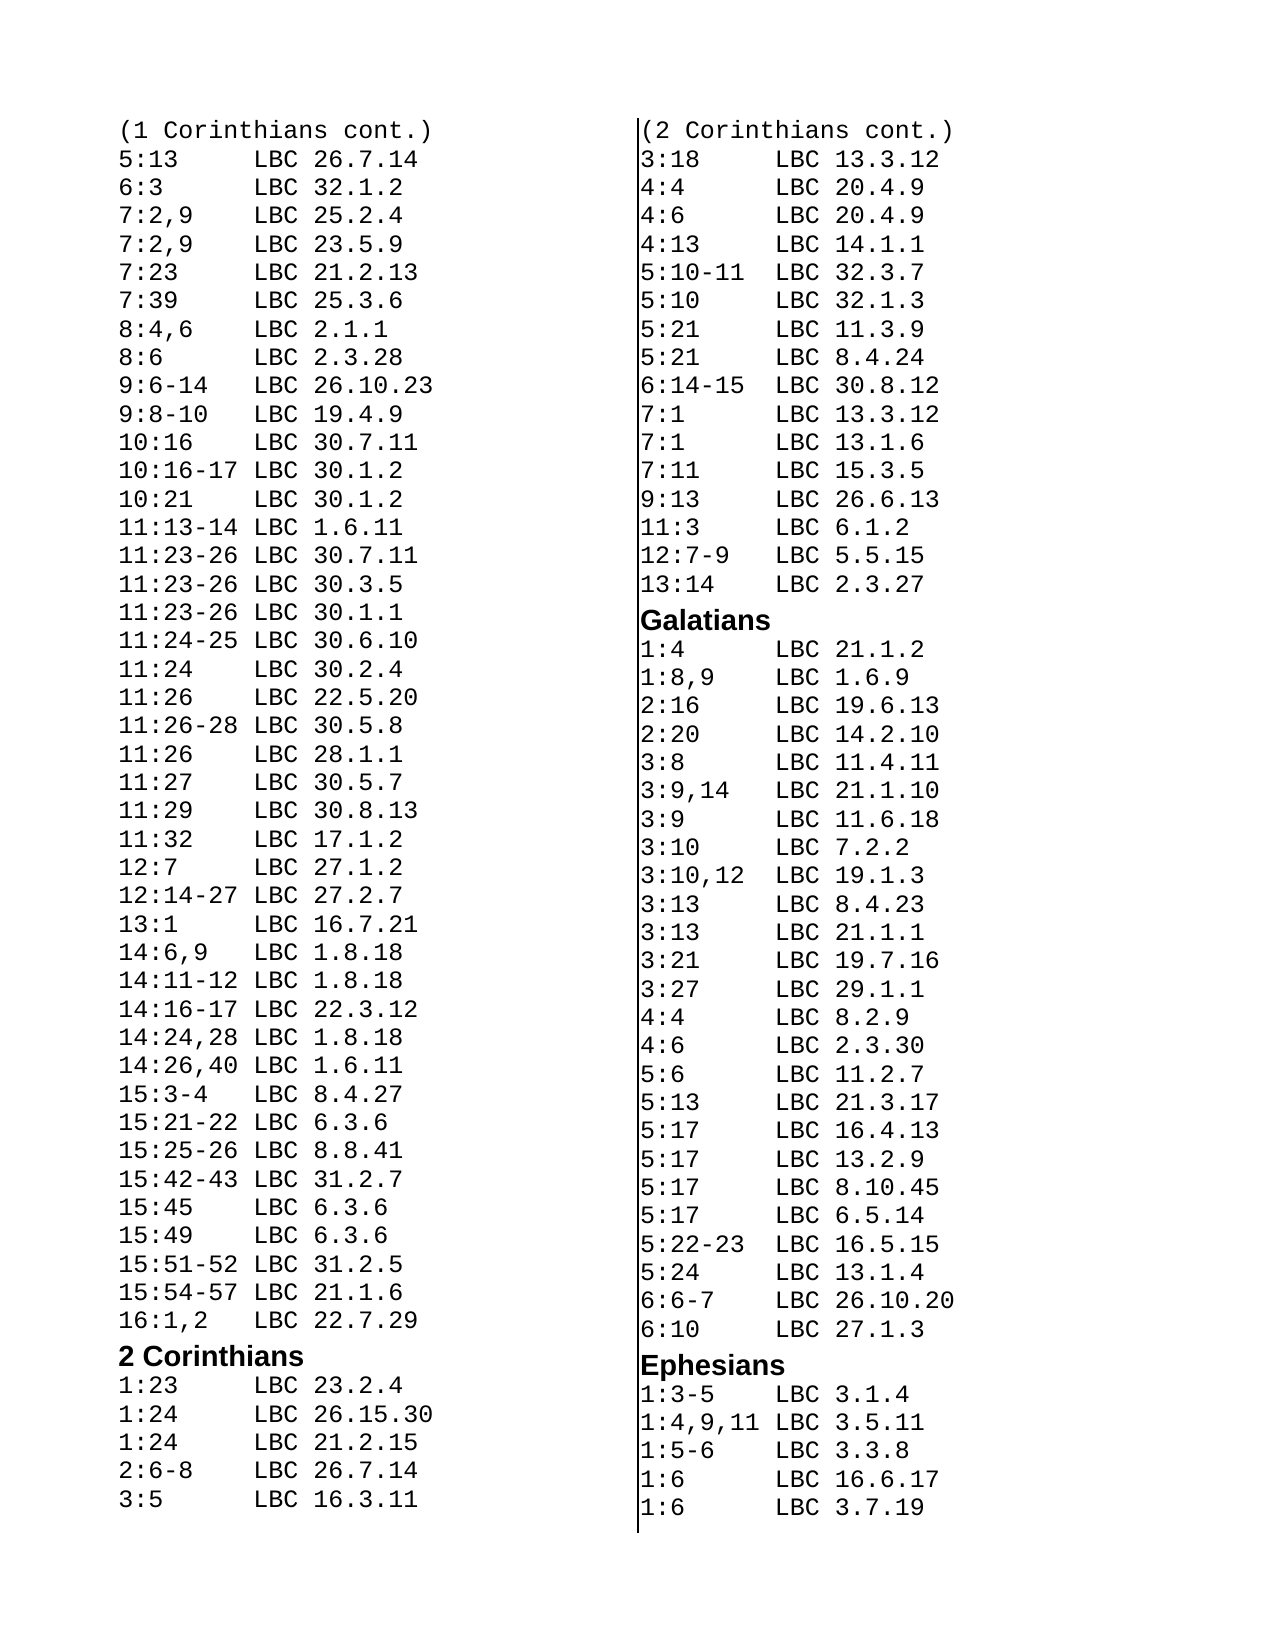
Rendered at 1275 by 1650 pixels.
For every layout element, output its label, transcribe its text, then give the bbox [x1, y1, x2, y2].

text 15:25-26 LBC 8.8.41 [118, 1138, 635, 1166]
text 3:5 LBC 16.3.11 [118, 1486, 635, 1515]
text 1:6 LBC 16.6.17 [640, 1466, 1157, 1494]
text 5:13 LBC 21.3.17 [640, 1090, 1157, 1118]
text 7:1 LBC 13.1.6 [640, 430, 1157, 458]
text 2:6-8 LBC 26.7.14 [118, 1458, 635, 1486]
text 1:3-5 LBC 3.1.4 [640, 1381, 1157, 1409]
text 3:9,14 LBC 21.1.10 [640, 778, 1157, 806]
text 4:4 LBC 20.4.9 [640, 175, 1157, 203]
text 11:24-25 LBC 30.6.10 [118, 628, 635, 656]
text 7:2,9 LBC 23.5.9 [118, 231, 635, 260]
text 15:3-4 LBC 8.4.27 [118, 1081, 635, 1110]
text 1:8,9 LBC 1.6.9 [640, 665, 1157, 693]
text 9:6-14 LBC 26.10.23 [118, 373, 635, 401]
text 2:20 LBC 14.2.10 [640, 721, 1157, 750]
text 7:1 LBC 13.3.12 [640, 401, 1157, 430]
text 11:23-26 LBC 30.7.11 [118, 543, 635, 571]
text 5:21 LBC 11.3.9 [640, 316, 1157, 345]
text 15:45 LBC 6.3.6 [118, 1195, 635, 1223]
text 3:10 LBC 7.2.2 [640, 835, 1157, 863]
text 4:4 LBC 8.2.9 [640, 1005, 1157, 1033]
text 3:8 LBC 11.4.11 [640, 750, 1157, 778]
text 5:17 LBC 6.5.14 [640, 1203, 1157, 1231]
text 11:27 LBC 30.5.7 [118, 770, 635, 798]
text 13:14 LBC 2.3.27 [640, 571, 1157, 600]
text 10:16-17 LBC 30.1.2 [118, 458, 635, 486]
text 5:13 LBC 26.7.14 [118, 146, 635, 175]
text 1:5-6 LBC 3.3.8 [640, 1438, 1157, 1466]
text 7:2,9 LBC 25.2.4 [118, 203, 635, 231]
subtitle Ephesians [640, 1348, 1157, 1381]
text 1:24 LBC 21.2.15 [118, 1430, 635, 1458]
text 14:24,28 LBC 1.8.18 [118, 1025, 635, 1053]
text 12:7 LBC 27.1.2 [118, 855, 635, 883]
text 8:6 LBC 2.3.28 [118, 345, 635, 373]
subtitle Galatians [640, 603, 1157, 636]
text 15:54-57 LBC 21.1.6 [118, 1280, 635, 1308]
text 5:17 LBC 8.10.45 [640, 1175, 1157, 1203]
text 5:24 LBC 13.1.4 [640, 1260, 1157, 1288]
text 1:6 LBC 3.7.19 [640, 1494, 1157, 1523]
text 15:51-52 LBC 31.2.5 [118, 1251, 635, 1280]
text 10:21 LBC 30.1.2 [118, 486, 635, 515]
text 3:10,12 LBC 19.1.3 [640, 863, 1157, 891]
text 5:22-23 LBC 16.5.15 [640, 1231, 1157, 1260]
text (1 Corinthians cont.) [118, 118, 635, 146]
text 14:11-12 LBC 1.8.18 [118, 968, 635, 996]
text 6:3 LBC 32.1.2 [118, 175, 635, 203]
text 5:21 LBC 8.4.24 [640, 345, 1157, 373]
text 3:13 LBC 8.4.23 [640, 891, 1157, 920]
text 5:17 LBC 13.2.9 [640, 1146, 1157, 1175]
text 13:1 LBC 16.7.21 [118, 911, 635, 940]
text 6:14-15 LBC 30.8.12 [640, 373, 1157, 401]
text 5:10-11 LBC 32.3.7 [640, 260, 1157, 288]
text 11:24 LBC 30.2.4 [118, 656, 635, 685]
text 14:16-17 LBC 22.3.12 [118, 996, 635, 1025]
text 11:26-28 LBC 30.5.8 [118, 713, 635, 741]
text 2:16 LBC 19.6.13 [640, 693, 1157, 721]
text 11:32 LBC 17.1.2 [118, 826, 635, 855]
text 4:13 LBC 14.1.1 [640, 231, 1157, 260]
text 11:26 LBC 22.5.20 [118, 685, 635, 713]
text 11:3 LBC 6.1.2 [640, 515, 1157, 543]
text 3:27 LBC 29.1.1 [640, 976, 1157, 1005]
text 7:39 LBC 25.3.6 [118, 288, 635, 316]
text 7:23 LBC 21.2.13 [118, 260, 635, 288]
text 11:29 LBC 30.8.13 [118, 798, 635, 826]
text 1:24 LBC 26.15.30 [118, 1401, 635, 1430]
text 15:49 LBC 6.3.6 [118, 1223, 635, 1251]
text 9:13 LBC 26.6.13 [640, 486, 1157, 515]
text 14:26,40 LBC 1.6.11 [118, 1053, 635, 1081]
text 3:21 LBC 19.7.16 [640, 948, 1157, 976]
text 10:16 LBC 30.7.11 [118, 430, 635, 458]
text 1:23 LBC 23.2.4 [118, 1373, 635, 1401]
text 15:42-43 LBC 31.2.7 [118, 1166, 635, 1195]
text 12:7-9 LBC 5.5.15 [640, 543, 1157, 571]
text 6:10 LBC 27.1.3 [640, 1316, 1157, 1345]
text 7:11 LBC 15.3.5 [640, 458, 1157, 486]
text 4:6 LBC 20.4.9 [640, 203, 1157, 231]
text 4:6 LBC 2.3.30 [640, 1033, 1157, 1061]
text 11:13-14 LBC 1.6.11 [118, 515, 635, 543]
text 12:14-27 LBC 27.2.7 [118, 883, 635, 911]
text 5:10 LBC 32.1.3 [640, 288, 1157, 316]
text 3:13 LBC 21.1.1 [640, 920, 1157, 948]
text 15:21-22 LBC 6.3.6 [118, 1110, 635, 1138]
text (2 Corinthians cont.) [640, 118, 1157, 146]
text 5:6 LBC 11.2.7 [640, 1061, 1157, 1090]
subtitle 2 Corinthians [118, 1339, 635, 1373]
text 11:23-26 LBC 30.3.5 [118, 571, 635, 600]
text 6:6-7 LBC 26.10.20 [640, 1288, 1157, 1316]
text 14:6,9 LBC 1.8.18 [118, 940, 635, 968]
text 9:8-10 LBC 19.4.9 [118, 401, 635, 430]
text 3:18 LBC 13.3.12 [640, 146, 1157, 175]
text 11:26 LBC 28.1.1 [118, 741, 635, 770]
text 1:4,9,11 LBC 3.5.11 [640, 1409, 1157, 1438]
text 1:4 LBC 21.1.2 [640, 636, 1157, 665]
text 16:1,2 LBC 22.7.29 [118, 1308, 635, 1336]
text 8:4,6 LBC 2.1.1 [118, 316, 635, 345]
text 3:9 LBC 11.6.18 [640, 806, 1157, 835]
text 11:23-26 LBC 30.1.1 [118, 600, 635, 628]
text 5:17 LBC 16.4.13 [640, 1118, 1157, 1146]
